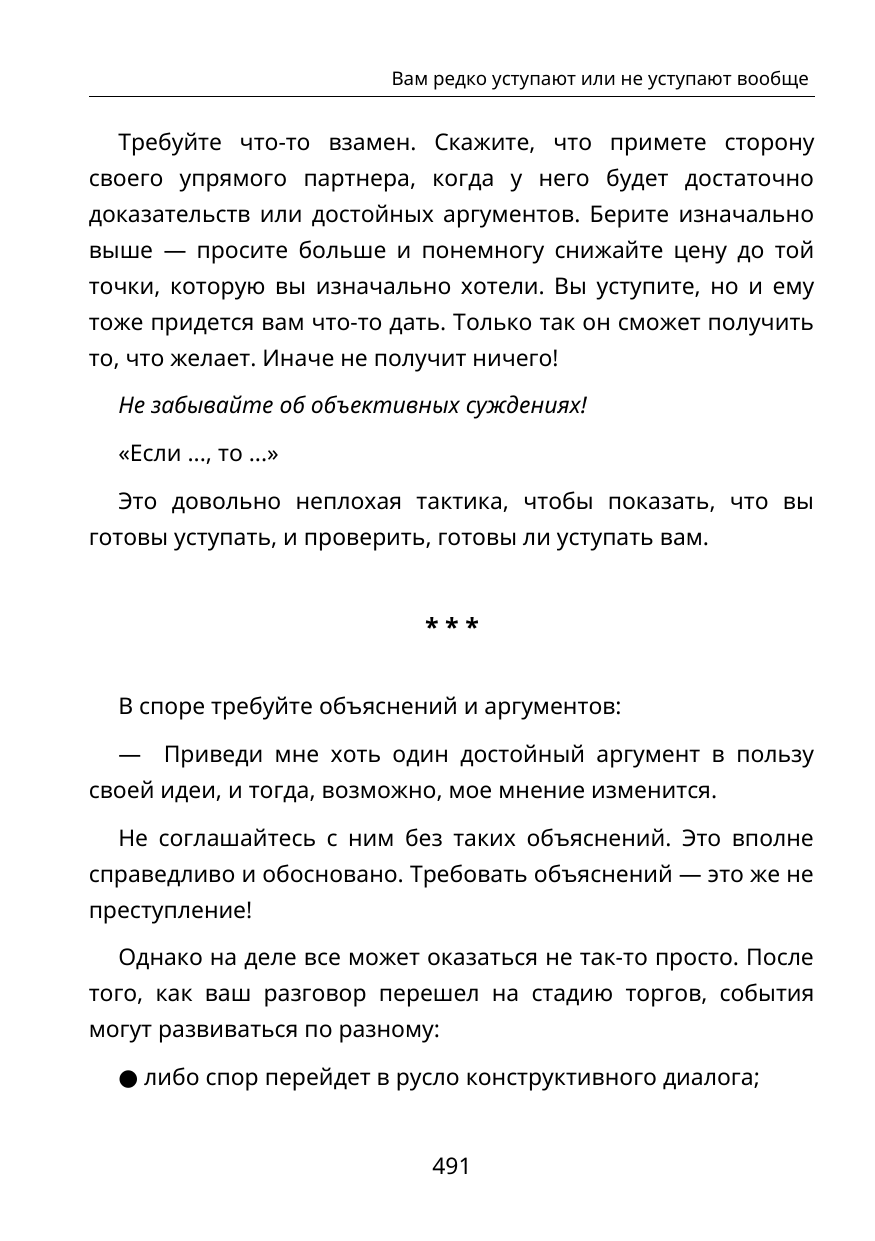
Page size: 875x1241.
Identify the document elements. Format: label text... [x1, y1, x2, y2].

text Требуйте что-то взамен. Скажите, что примете сторону своего упрямого партнера, когда у него будет достаточно доказательств или достойных аргументов. Берите изначально выше — просите больше и понемногу снижайте цену до той точки, которую вы изначально хотели. Вы уступите, но и ему тоже придется вам что-то дать. Только так он сможет получить то, что желает. Иначе не получит ничего! [88, 126, 815, 373]
text Однако на деле все может оказаться не так-то просто. После того, как ваш разговор перешел на стадию торгов, события могут развиваться по разному: [88, 941, 815, 1044]
text Не забывайте об объективных суждениях! [88, 389, 815, 421]
text Не соглашайтесь с ним без таких объяснений. Это вполне справедливо и обосновано. Требовать объяснений — это же не преступление! [88, 822, 815, 925]
subtitle * * * [88, 610, 815, 644]
text Это довольно неплохая тактика, чтобы показать, что вы готовы уступать, и проверить, готовы ли уступать вам. [88, 485, 815, 552]
text В споре требуйте объяснений и аргументов: [88, 690, 815, 722]
text «Если ..., то ...» [88, 437, 815, 468]
list либо спор перейдет в русло конструктивного диалога; [118, 1061, 815, 1092]
list Приведи мне хоть один достойный аргумент в пользу своей идеи, и тогда, возможно, мое мнение изменится. [88, 738, 815, 805]
